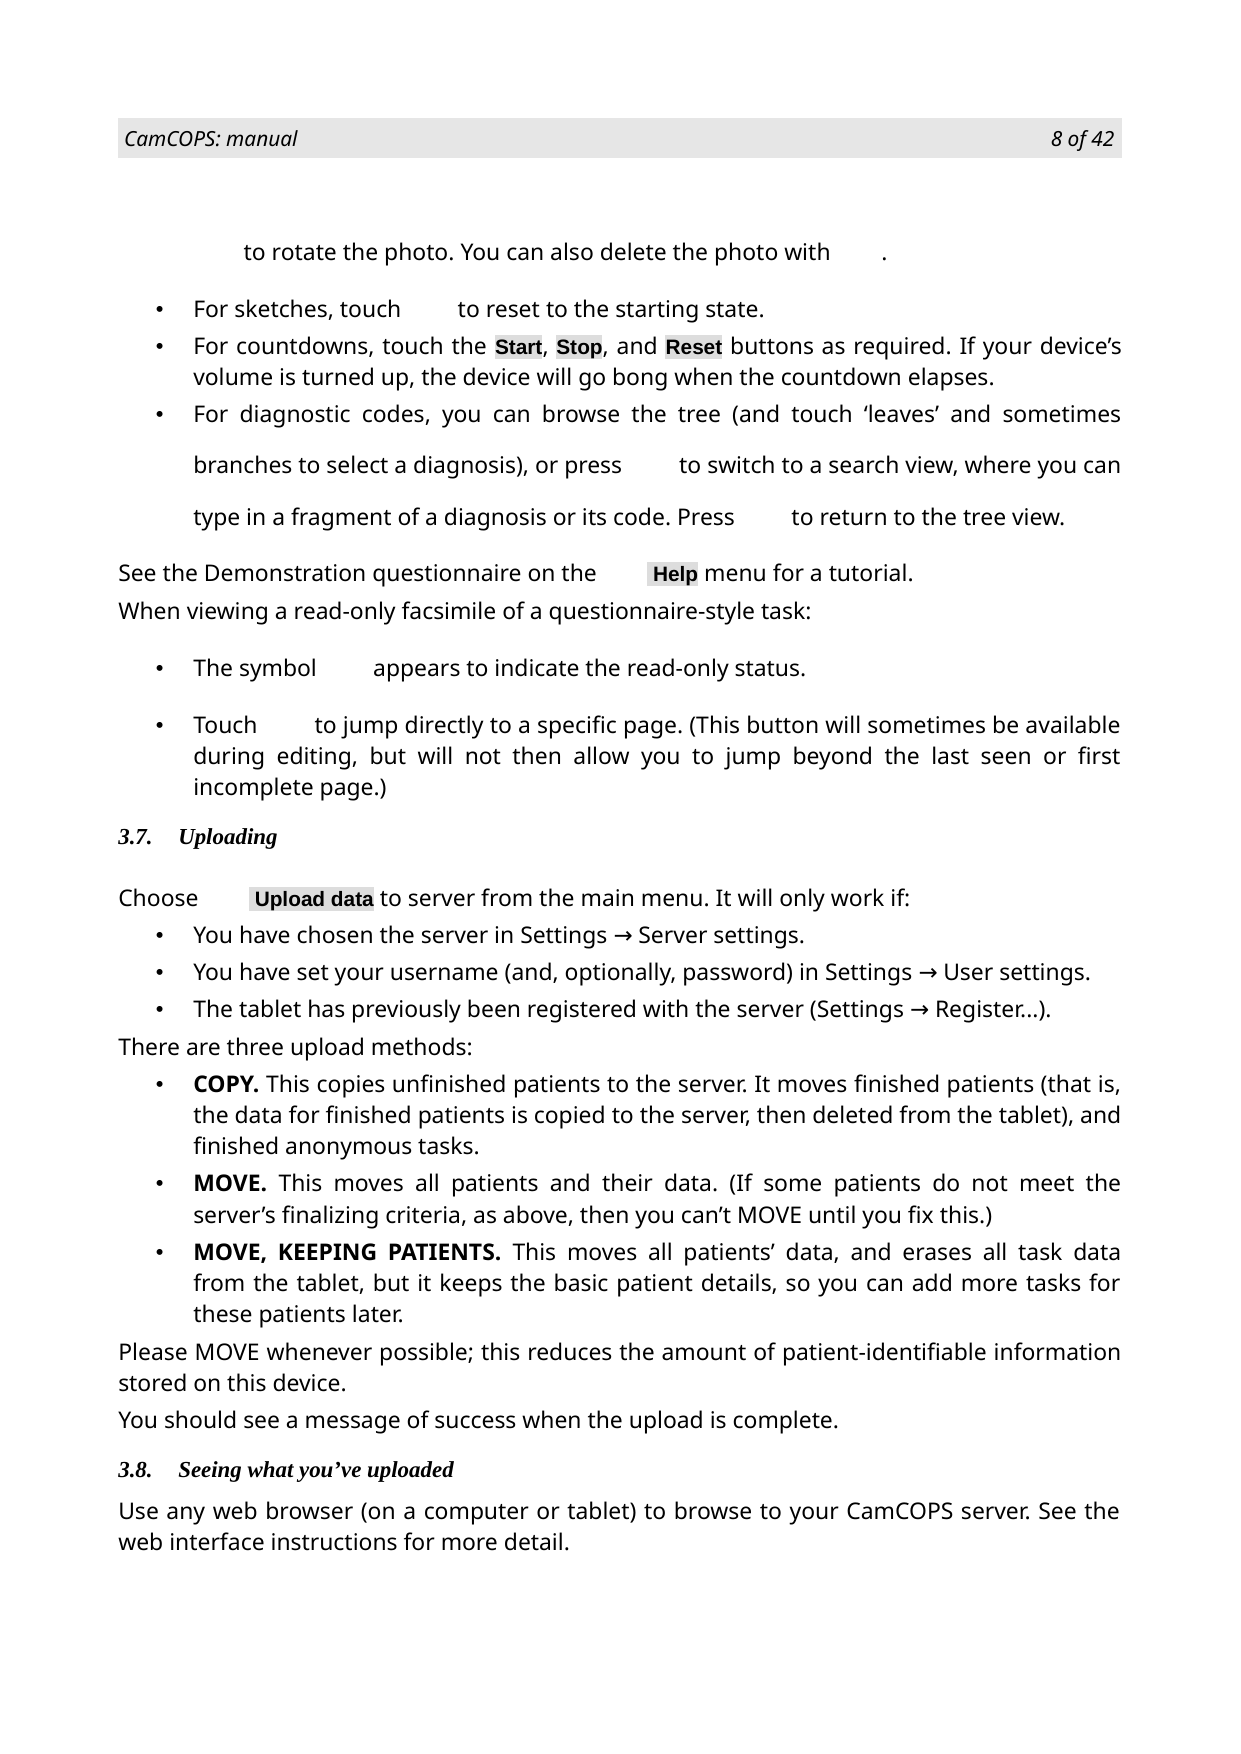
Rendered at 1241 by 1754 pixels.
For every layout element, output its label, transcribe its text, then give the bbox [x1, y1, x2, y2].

list COPY. This copies unfinished patients to the server. It moves finished patients (that is, the data for finished patients is copied to the server, then deleted from the tablet), and finished anonymous tasks. [156, 1068, 1122, 1161]
text There are three upload methods: [118, 1031, 1122, 1062]
list You have chosen the server in Settings → Server settings. [156, 919, 1122, 950]
text Choose Upload data to server from the main menu. It will only work if: [118, 862, 1122, 913]
list MOVE, KEEPING PATIENTS. This moves all patients’ data, and erases all task data from the tablet, but it keeps the basic patient details, so you can add more tasks for these patients later. [156, 1236, 1122, 1329]
list For sketches, touch to reset to the starting state. [156, 273, 1122, 324]
list The tablet has previously been registered with the server (Settings → Register...). [156, 993, 1122, 1024]
text See the Demonstration questionnaire on the Help menu for a tutorial. [118, 538, 1122, 589]
list MOVE. This moves all patients and their data. (If some patients do not meet the server’s finalizing criteria, as above, then you can’t MOVE until you fix this.) [156, 1167, 1122, 1230]
list For countdowns, touch the Start, Stop, and Reset buttons as required. If your device’s volume is turned up, the device will go bong when the countdown elapses. [156, 330, 1122, 392]
list to rotate the photo. You can also delete the photo with . [156, 216, 1122, 267]
list Touch to jump directly to a specific page. (This button will sometimes be available during editing, but will not then allow you to jump beyond the last seen or first incomplete page.) [156, 689, 1122, 802]
subtitle Seeing what you’ve uploaded [118, 1456, 1122, 1482]
text You should see a message of success when the upload is complete. [118, 1404, 1122, 1435]
list For diagnostic codes, you can browse the tree (and touch ‘leaves’ and sometimes branches to select a diagnosis), or press to switch to a search view, where you can type in a fragment of a diagnosis or its code. Press to return to the tree view. [156, 398, 1122, 532]
list You have set your username (and, optionally, password) in Settings → User settings. [156, 956, 1122, 987]
text When viewing a read-only facsimile of a questionnaire-style task: [118, 594, 1122, 626]
text Please MOVE whenever possible; this reduces the amount of patient-identifiable information stored on this device. [118, 1336, 1122, 1398]
subtitle Uploading [118, 823, 1122, 849]
text Use any web browser (on a computer or tablet) to browse to your CamCOPS server. See the web interface instructions for more detail. [118, 1495, 1122, 1557]
list The symbol appears to indicate the read-only status. [156, 632, 1122, 683]
